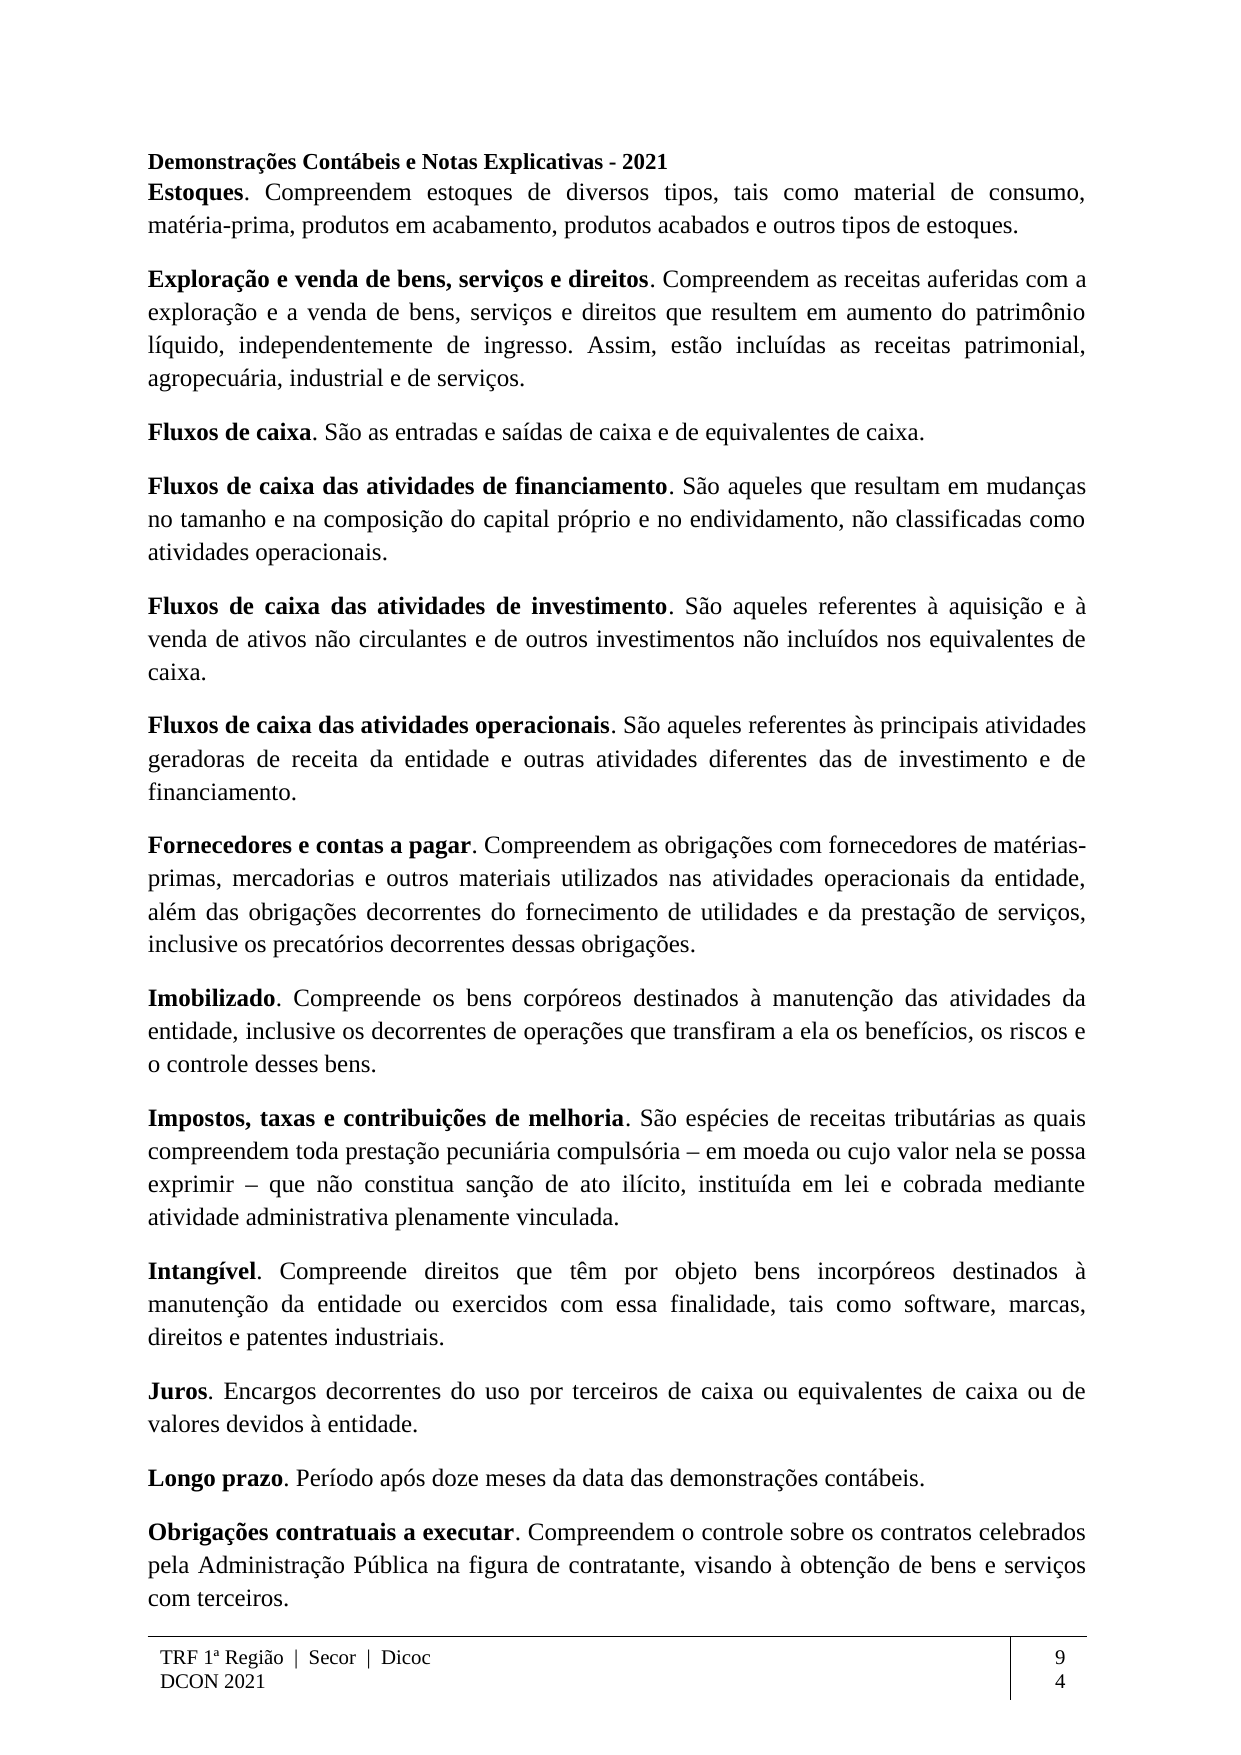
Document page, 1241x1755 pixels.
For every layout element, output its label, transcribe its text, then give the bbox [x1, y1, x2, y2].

text Exploração e venda de bens, serviços e direitos. Compreendem as receitas auferidas com a exploração e a venda de bens, serviços e direitos que resultem em aumento do patrimônio líquido, independentemente de ingresso. Assim, estão incluídas as receitas patrimonial, agropecuária, industrial e de serviços. [148, 264, 1087, 392]
text Obrigações contratuais a executar. Compreendem o controle sobre os contratos celebrados pela Administração Pública na figura de contratante, visando à obtenção de bens e serviços com terceiros. [148, 1517, 1087, 1612]
text Intangível. Compreende direitos que têm por objeto bens incorpóreos destinados à manutenção da entidade ou exercidos com essa finalidade, tais como software, marcas, direitos e patentes industriais. [148, 1256, 1087, 1351]
text Fornecedores e contas a pagar. Compreendem as obrigações com fornecedores de matérias-primas, mercadorias e outros materiais utilizados nas atividades operacionais da entidade, além das obrigações decorrentes do fornecimento de utilidades e da prestação de serviços, inclusive os precatórios decorrentes dessas obrigações. [148, 831, 1087, 958]
text Imobilizado. Compreende os bens corpóreos destinados à manutenção das atividades da entidade, inclusive os decorrentes de operações que transfiram a ela os benefícios, os riscos e o controle desses bens. [148, 983, 1087, 1078]
text Fluxos de caixa das atividades de investimento. São aqueles referentes à aquisição e à venda de ativos não circulantes e de outros investimentos não incluídos nos equivalentes de caixa. [148, 591, 1087, 686]
text Longo prazo. Período após doze meses da data das demonstrações contábeis. [148, 1463, 1087, 1492]
text Fluxos de caixa das atividades operacionais. São aqueles referentes às principais atividades geradoras de receita da entidade e outras atividades diferentes das de investimento e de financiamento. [148, 711, 1087, 805]
text Estoques. Compreendem estoques de diversos tipos, tais como material de consumo, matéria-prima, produtos em acabamento, produtos acabados e outros tipos de estoques. [148, 177, 1087, 239]
text Fluxos de caixa. São as entradas e saídas de caixa e de equivalentes de caixa. [148, 417, 1087, 446]
text Fluxos de caixa das atividades de financiamento. São aqueles que resultam em mudanças no tamanho e na composição do capital próprio e no endividamento, não classificadas como atividades operacionais. [148, 471, 1087, 566]
text Juros. Encargos decorrentes do uso por terceiros de caixa ou equivalentes de caixa ou de valores devidos à entidade. [148, 1376, 1087, 1438]
text Impostos, taxas e contribuições de melhoria. São espécies de receitas tributárias as quais compreendem toda prestação pecuniária compulsória – em moeda ou cujo valor nela se possa exprimir – que não constitua sanção de ato ilícito, instituída em lei e cobrada mediante atividade administrativa plenamente vinculada. [148, 1103, 1087, 1231]
